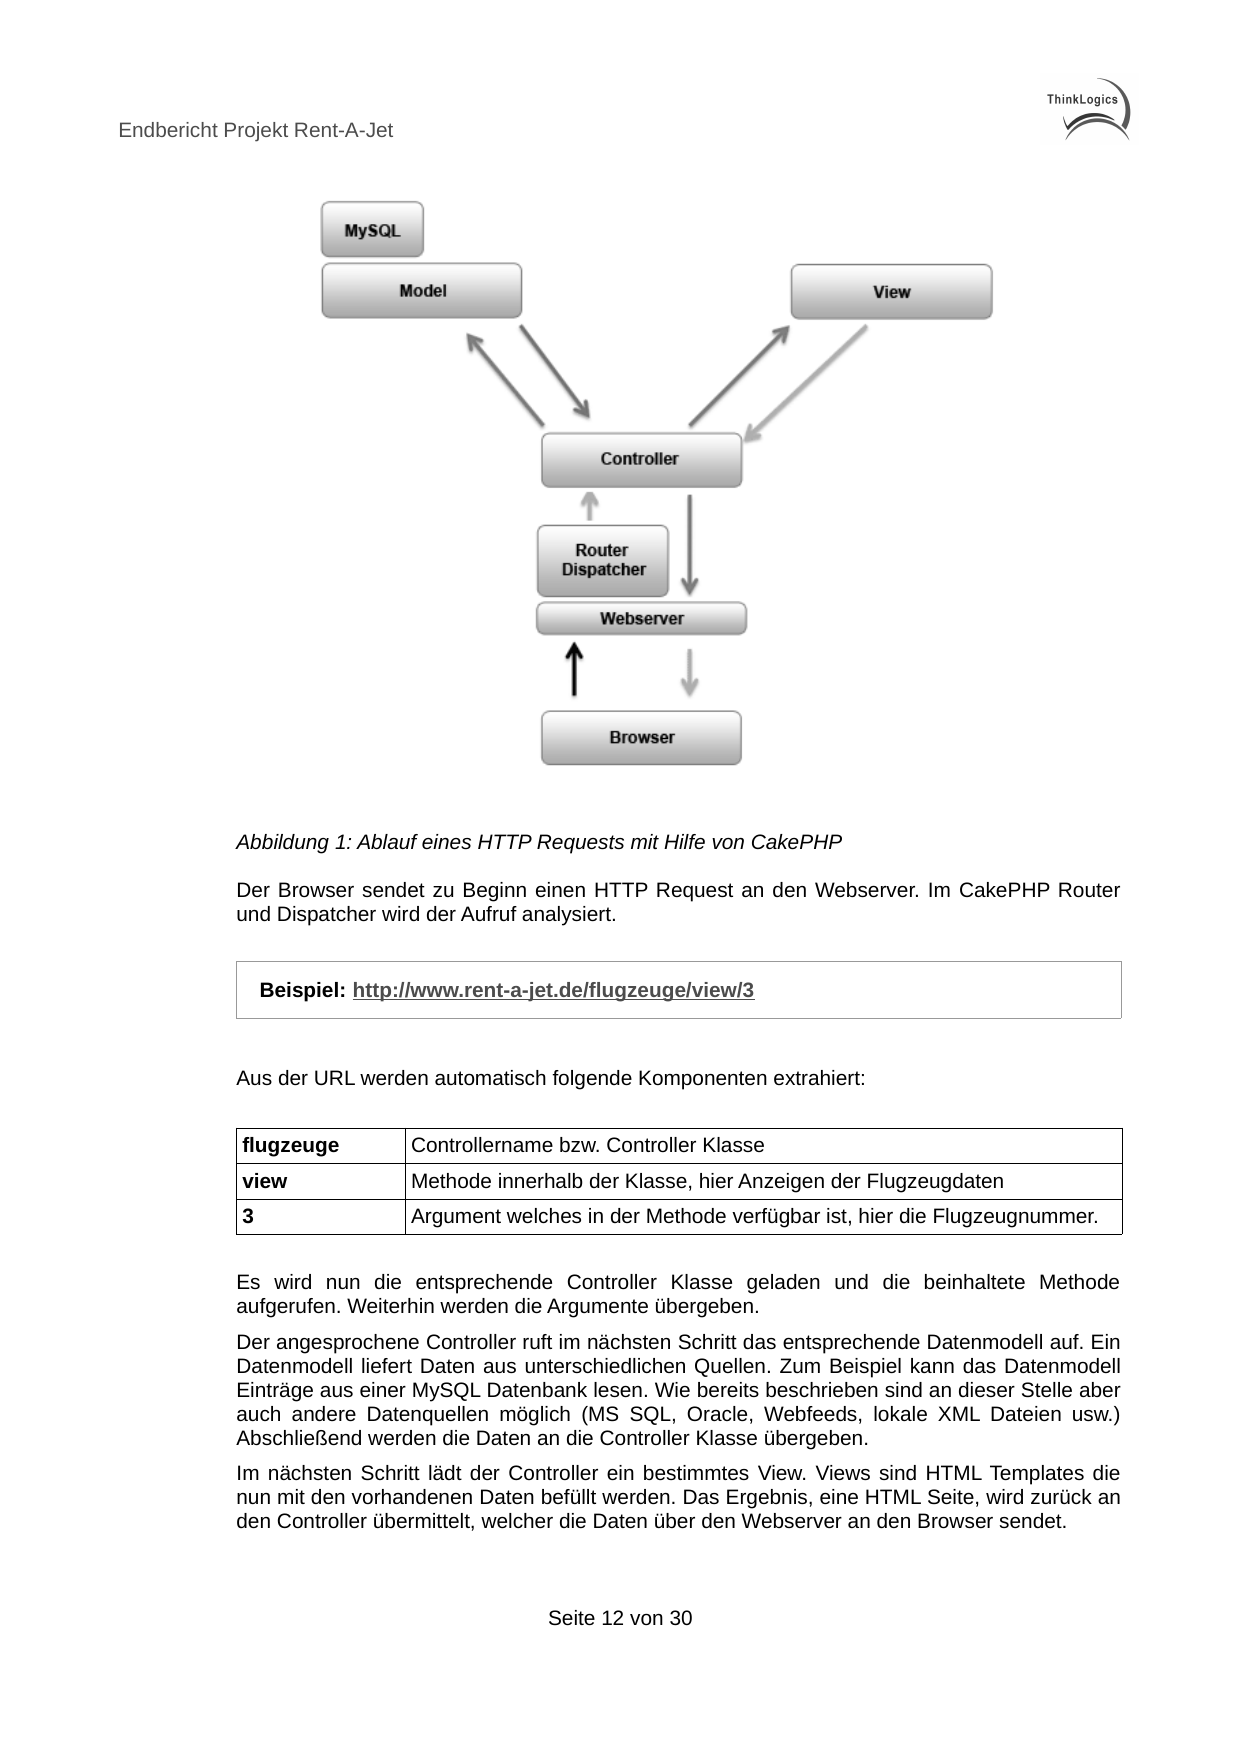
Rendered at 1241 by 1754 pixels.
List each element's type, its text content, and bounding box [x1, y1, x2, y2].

text Abbildung 1: Ablauf eines HTTP Requests mit Hilfe von CakePHP [236, 829, 1122, 853]
text Aus der URL werden automatisch folgende Komponenten extrahiert: [236, 1065, 1122, 1089]
text Im nächsten Schritt lädt der Controller ein bestimmtes View. Views sind HTML Templates die nun mit den vorhandenen Daten befüllt werden. Das Ergebnis, eine HTML Seite, wird zurück an den Controller übermittelt, welcher die Daten über den Webserver an den Browser sendet. [236, 1461, 1122, 1533]
table_cell 3 [237, 1200, 405, 1234]
table_cell Methode innerhalb der Klasse, hier Anzeigen der Flugzeugdaten [406, 1164, 1122, 1198]
text Der Browser sendet zu Beginn einen HTTP Request an den Webserver. Im CakePHP Router und Dispatcher wird der Aufruf analysiert. [236, 878, 1122, 926]
table_header Beispiel: http://www.rent-a-jet.de/flugzeuge/view/3 [237, 962, 1121, 1018]
text Es wird nun die entsprechende Controller Klasse geladen und die beinhaltete Methode aufgerufen. Weiterhin werden die Argumente übergeben. [236, 1270, 1122, 1318]
table_cell view [237, 1164, 405, 1198]
text Der angesprochene Controller ruft im nächsten Schritt das entsprechende Datenmodell auf. Ein Datenmodell liefert Daten aus unterschiedlichen Quellen. Zum Beispiel kann das Datenmodell Einträge aus einer MySQL Datenbank lesen. Wie bereits beschrieben sind an dieser Stelle aber auch andere Datenquellen möglich (MS SQL, Oracle, Webfeeds, lokale XML Dateien usw.) Abschließend werden die Daten an die Controller Klasse übergeben. [236, 1329, 1122, 1449]
table_header flugzeuge [237, 1129, 405, 1163]
table_cell Argument welches in der Methode verfügbar ist, hier die Flugzeugnummer. [406, 1200, 1122, 1234]
table_header Controllername bzw. Controller Klasse [406, 1129, 1122, 1163]
picture [296, 178, 1019, 794]
